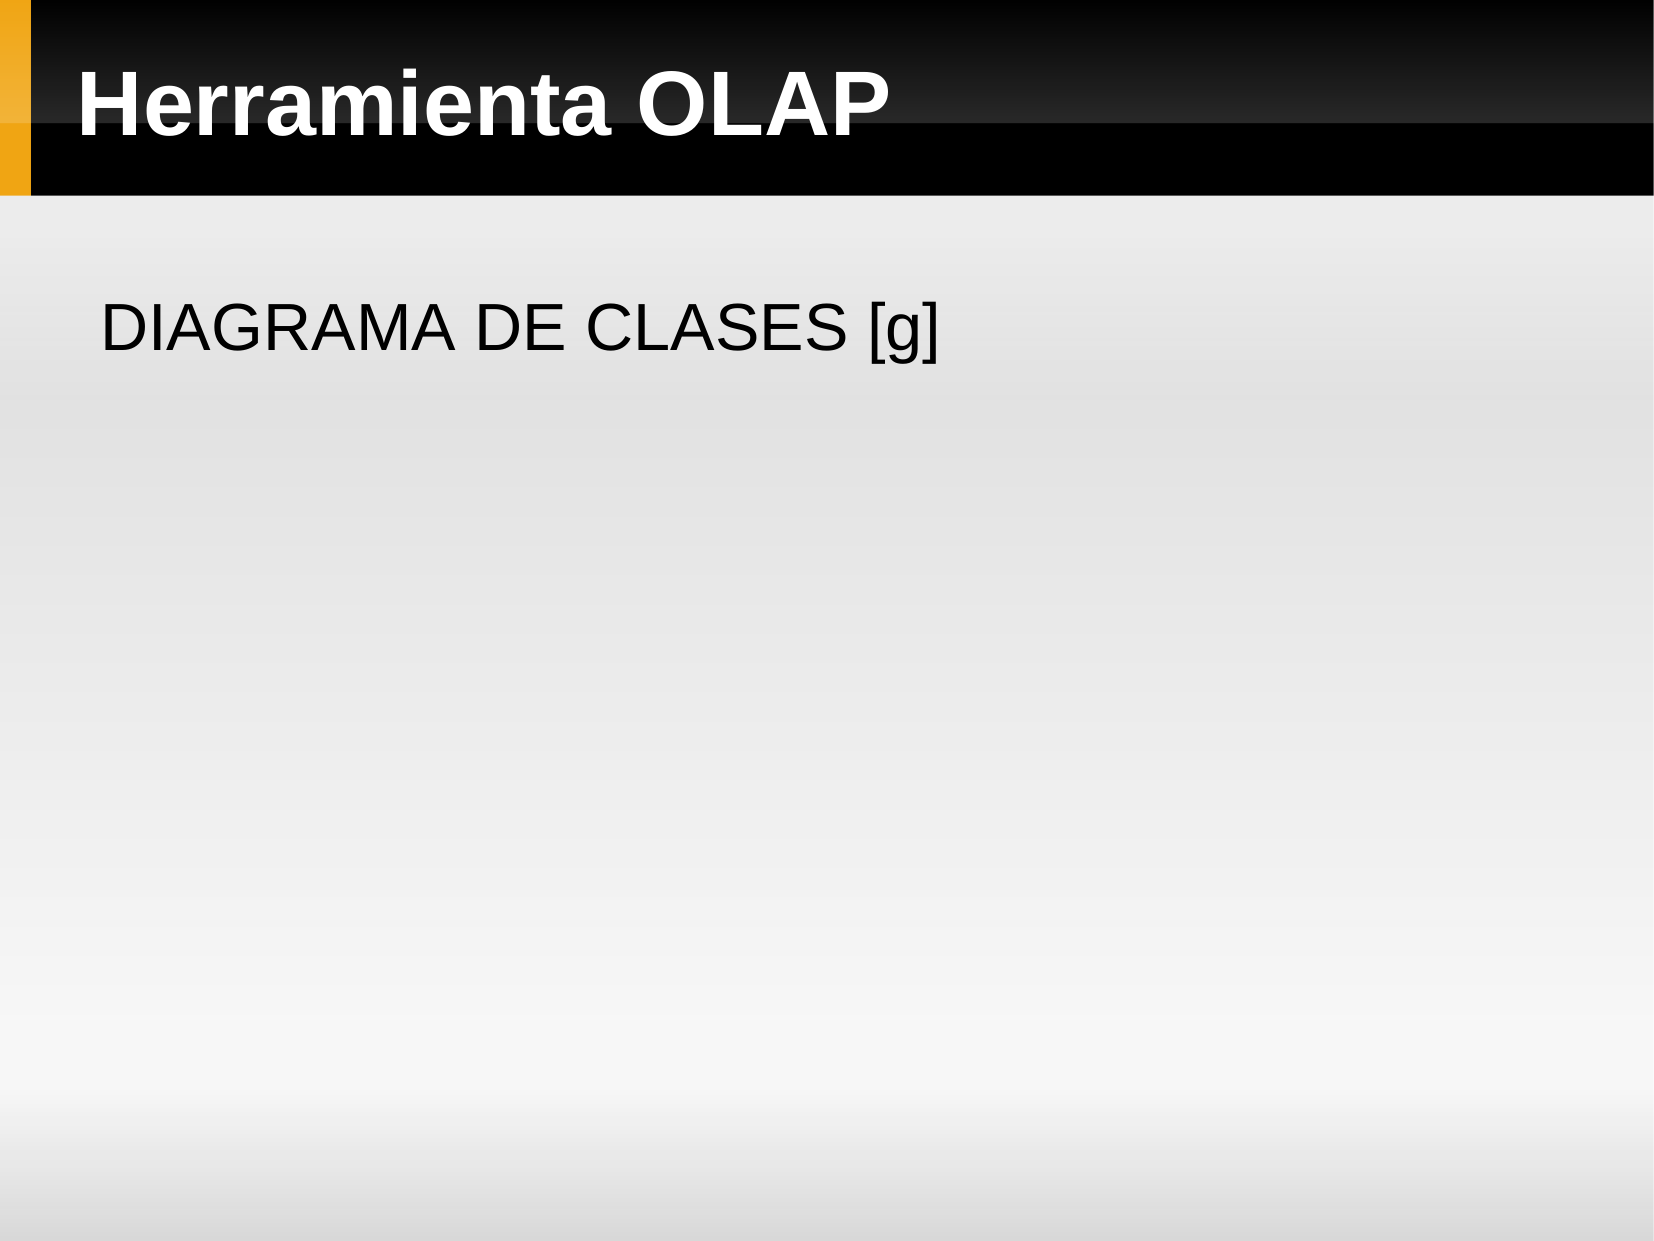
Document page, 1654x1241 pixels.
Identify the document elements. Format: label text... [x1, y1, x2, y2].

title Herramienta OLAP [76, 7, 1565, 200]
list DIAGRAMA DE CLASES [g] [82, 290, 1571, 1094]
picture [0, 0, 1654, 1241]
